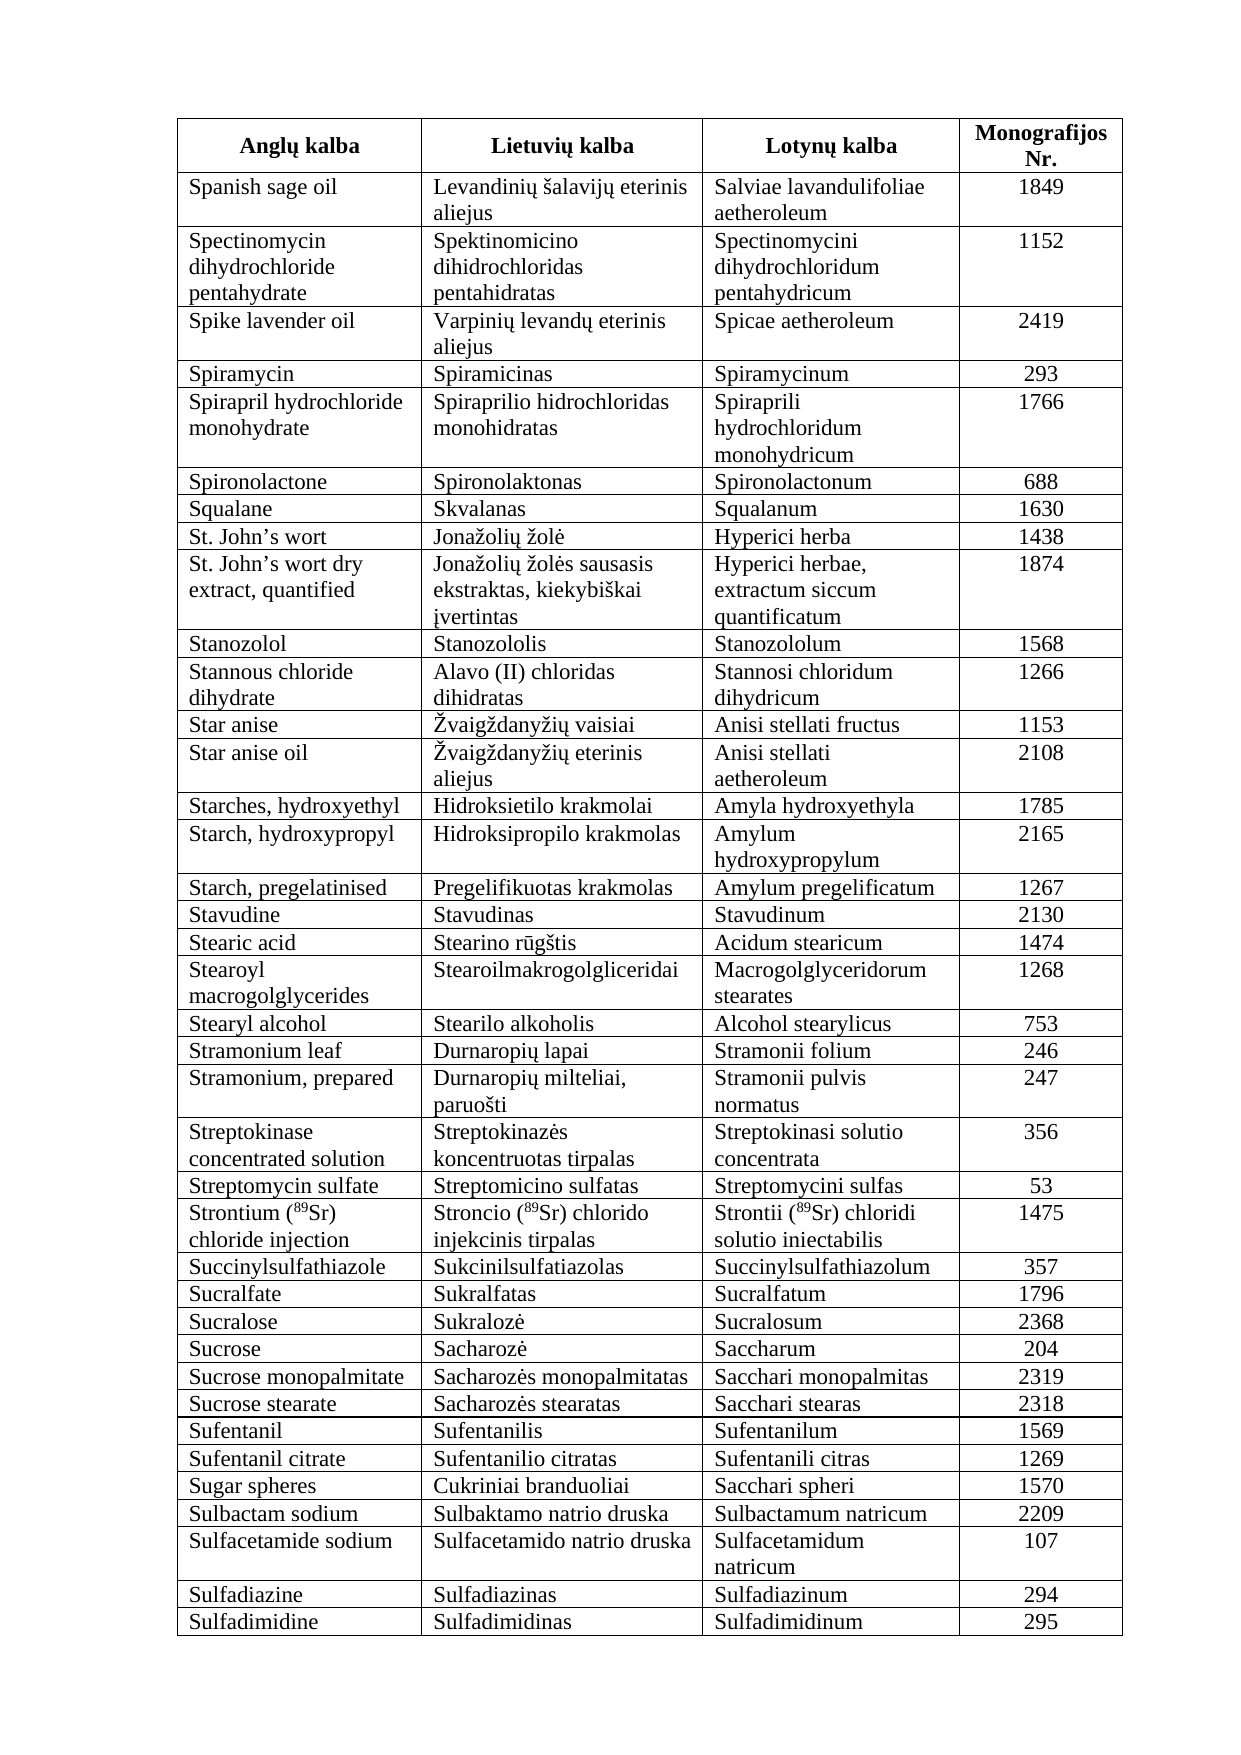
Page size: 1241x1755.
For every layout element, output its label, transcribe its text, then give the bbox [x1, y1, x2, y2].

table_cell Star anise oil [178, 739, 421, 792]
table_cell Sacharozės monopalmitatas [422, 1363, 702, 1389]
table_cell Amylum pregelificatum [703, 874, 959, 900]
table_cell 1474 [960, 929, 1122, 955]
table_cell Durnaropių lapai [422, 1037, 702, 1063]
table_cell Spiraprilio hidrochloridas monohidratas [422, 388, 702, 467]
table_cell Stavudinas [422, 901, 702, 927]
table_cell 53 [960, 1172, 1122, 1198]
table_cell Sucralfate [178, 1281, 421, 1307]
table_cell Stramonii folium [703, 1037, 959, 1063]
table_cell Stramonii pulvis normatus [703, 1065, 959, 1117]
table_cell Succinylsulfathiazole [178, 1253, 421, 1279]
table_cell Squalane [178, 495, 421, 522]
table_cell Streptokinasi solutio concentrata [703, 1118, 959, 1171]
table_cell 1630 [960, 495, 1122, 522]
table_header Anglų kalba [178, 119, 421, 172]
table_cell 1569 [960, 1418, 1122, 1444]
table_cell Stearoyl macrogolglycerides [178, 956, 421, 1009]
table_cell Spiramycinum [703, 361, 959, 387]
table_cell Amylum hydroxypropylum [703, 820, 959, 873]
table_cell 1438 [960, 523, 1122, 549]
table_cell Spironolactonum [703, 468, 959, 494]
table_cell 204 [960, 1335, 1122, 1362]
table_cell Hyperici herba [703, 523, 959, 549]
table_cell Anisi stellati fructus [703, 711, 959, 738]
table_cell Sufentanilis [422, 1418, 702, 1444]
table_cell Stanozolol [178, 630, 421, 657]
table_cell 1269 [960, 1445, 1122, 1471]
table_cell Durnaropių milteliai, paruošti [422, 1065, 702, 1117]
table_cell Sucralose [178, 1308, 421, 1334]
table_cell 2130 [960, 901, 1122, 927]
table_cell Stearilo alkoholis [422, 1010, 702, 1036]
table_cell 2319 [960, 1363, 1122, 1389]
table_cell 1766 [960, 388, 1122, 467]
table_cell Hyperici herbae, extractum siccum quantificatum [703, 550, 959, 629]
table_cell Sulfacetamide sodium [178, 1527, 421, 1580]
table_cell Stroncio (89Sr) chlorido injekcinis tirpalas [422, 1199, 702, 1252]
table_cell 1268 [960, 956, 1122, 1009]
table_cell Sulfadimidine [178, 1608, 421, 1634]
table_cell St. John’s wort [178, 523, 421, 549]
table_cell Sufentanilum [703, 1418, 959, 1444]
table_cell 1153 [960, 711, 1122, 738]
table_cell 2419 [960, 307, 1122, 359]
table_cell Cukriniai branduoliai [422, 1472, 702, 1499]
table_cell Macrogolglyceridorum stearates [703, 956, 959, 1009]
table_cell Sulfadimidinum [703, 1608, 959, 1634]
table_cell 294 [960, 1581, 1122, 1607]
table_cell Stramonium leaf [178, 1037, 421, 1063]
table_cell Sacchari stearas [703, 1390, 959, 1416]
table_cell Sufentanili citras [703, 1445, 959, 1471]
table_cell Sulfacetamido natrio druska [422, 1527, 702, 1580]
table_cell Varpinių levandų eterinis aliejus [422, 307, 702, 359]
table_cell Spiraprili hydrochloridum monohydricum [703, 388, 959, 467]
table_cell Spicae aetheroleum [703, 307, 959, 359]
table_cell Spiramycin [178, 361, 421, 387]
table_cell Sulfacetamidum natricum [703, 1527, 959, 1580]
table_cell 295 [960, 1608, 1122, 1634]
table_cell 1266 [960, 658, 1122, 710]
table_cell Sulbaktamo natrio druska [422, 1500, 702, 1526]
table_cell St. John’s wort dry extract, quantified [178, 550, 421, 629]
table_cell Pregelifikuotas krakmolas [422, 874, 702, 900]
table_cell Spironolaktonas [422, 468, 702, 494]
table_cell Hidroksipropilo krakmolas [422, 820, 702, 873]
table_cell Strontium (89Sr) chloride injection [178, 1199, 421, 1252]
table_cell 247 [960, 1065, 1122, 1117]
table_cell Streptokinase concentrated solution [178, 1118, 421, 1171]
table_cell Stannous chloride dihydrate [178, 658, 421, 710]
table_cell Sulbactam sodium [178, 1500, 421, 1526]
table_cell 293 [960, 361, 1122, 387]
table_cell 1475 [960, 1199, 1122, 1252]
table_cell Jonažolių žolės sausasis ekstraktas, kiekybiškai įvertintas [422, 550, 702, 629]
table_header Monografijos Nr. [960, 119, 1122, 172]
table_cell 1152 [960, 227, 1122, 306]
table_cell 1570 [960, 1472, 1122, 1499]
table_cell Alcohol stearylicus [703, 1010, 959, 1036]
table_cell Sulbactamum natricum [703, 1500, 959, 1526]
table_cell Amyla hydroxyethyla [703, 793, 959, 819]
table_cell Sulfadiazinas [422, 1581, 702, 1607]
table_cell Stearino rūgštis [422, 929, 702, 955]
table_cell Stanozololum [703, 630, 959, 657]
table_cell 1796 [960, 1281, 1122, 1307]
table_cell Starch, pregelatinised [178, 874, 421, 900]
table_cell Žvaigždanyžių eterinis aliejus [422, 739, 702, 792]
table_cell Spike lavender oil [178, 307, 421, 359]
table_cell 2368 [960, 1308, 1122, 1334]
table_cell Squalanum [703, 495, 959, 522]
table_cell 2165 [960, 820, 1122, 873]
table_cell Sukcinilsulfatiazolas [422, 1253, 702, 1279]
table_cell Stanozololis [422, 630, 702, 657]
table_cell Spiramicinas [422, 361, 702, 387]
table_cell Starch, hydroxypropyl [178, 820, 421, 873]
table_cell 1849 [960, 173, 1122, 226]
table_cell Sucrose stearate [178, 1390, 421, 1416]
table_cell Anisi stellati aetheroleum [703, 739, 959, 792]
table_cell Salviae lavandulifoliae aetheroleum [703, 173, 959, 226]
table_cell Saccharum [703, 1335, 959, 1362]
table_cell Sulfadiazine [178, 1581, 421, 1607]
table_cell Sufentanil citrate [178, 1445, 421, 1471]
table_header Lietuvių kalba [422, 119, 702, 172]
table_cell Sugar spheres [178, 1472, 421, 1499]
table_cell Sucralfatum [703, 1281, 959, 1307]
table_cell Alavo (II) chloridas dihidratas [422, 658, 702, 710]
table_cell Skvalanas [422, 495, 702, 522]
table_cell Streptomycin sulfate [178, 1172, 421, 1198]
table_cell Streptomycini sulfas [703, 1172, 959, 1198]
table_cell Sufentanilio citratas [422, 1445, 702, 1471]
table_cell Spanish sage oil [178, 173, 421, 226]
table_cell Spironolactone [178, 468, 421, 494]
table_cell 1267 [960, 874, 1122, 900]
table_cell Jonažolių žolė [422, 523, 702, 549]
table_cell Sucralosum [703, 1308, 959, 1334]
table_cell Streptokinazės koncentruotas tirpalas [422, 1118, 702, 1171]
table_cell Sulfadiazinum [703, 1581, 959, 1607]
table_cell Levandinių šalavijų eterinis aliejus [422, 173, 702, 226]
table_cell Strontii (89Sr) chloridi solutio iniectabilis [703, 1199, 959, 1252]
table_cell Acidum stearicum [703, 929, 959, 955]
table_cell 1785 [960, 793, 1122, 819]
table_cell Spektinomicino dihidrochloridas pentahidratas [422, 227, 702, 306]
table_cell Sacharozė [422, 1335, 702, 1362]
table_header Lotynų kalba [703, 119, 959, 172]
table_cell 1874 [960, 550, 1122, 629]
table_cell Sucrose monopalmitate [178, 1363, 421, 1389]
table_cell 246 [960, 1037, 1122, 1063]
table_cell 2108 [960, 739, 1122, 792]
table_cell Sukralfatas [422, 1281, 702, 1307]
table_cell 2209 [960, 1500, 1122, 1526]
table_cell Sucrose [178, 1335, 421, 1362]
table_cell 356 [960, 1118, 1122, 1171]
table_cell 2318 [960, 1390, 1122, 1416]
table_cell Spirapril hydrochloride monohydrate [178, 388, 421, 467]
table_cell Spectinomycini dihydrochloridum pentahydricum [703, 227, 959, 306]
table_cell 357 [960, 1253, 1122, 1279]
table_cell Stavudine [178, 901, 421, 927]
table_cell 107 [960, 1527, 1122, 1580]
table_cell Spectinomycin dihydrochloride pentahydrate [178, 227, 421, 306]
table_cell Stramonium, prepared [178, 1065, 421, 1117]
table_cell Sacharozės stearatas [422, 1390, 702, 1416]
table_cell Sufentanil [178, 1418, 421, 1444]
table_cell Stavudinum [703, 901, 959, 927]
table_cell Streptomicino sulfatas [422, 1172, 702, 1198]
table_cell Stearyl alcohol [178, 1010, 421, 1036]
table_cell Succinylsulfathiazolum [703, 1253, 959, 1279]
table_cell Hidroksietilo krakmolai [422, 793, 702, 819]
table_cell Sacchari spheri [703, 1472, 959, 1499]
table_cell Star anise [178, 711, 421, 738]
table_cell Žvaigždanyžių vaisiai [422, 711, 702, 738]
table_cell 1568 [960, 630, 1122, 657]
table_cell Sukralozė [422, 1308, 702, 1334]
table_cell Stannosi chloridum dihydricum [703, 658, 959, 710]
table_cell Stearic acid [178, 929, 421, 955]
table_cell 688 [960, 468, 1122, 494]
table_cell Sacchari monopalmitas [703, 1363, 959, 1389]
table_cell Sulfadimidinas [422, 1608, 702, 1634]
table_cell Stearoilmakrogolgliceridai [422, 956, 702, 1009]
table_cell Starches, hydroxyethyl [178, 793, 421, 819]
table_cell 753 [960, 1010, 1122, 1036]
